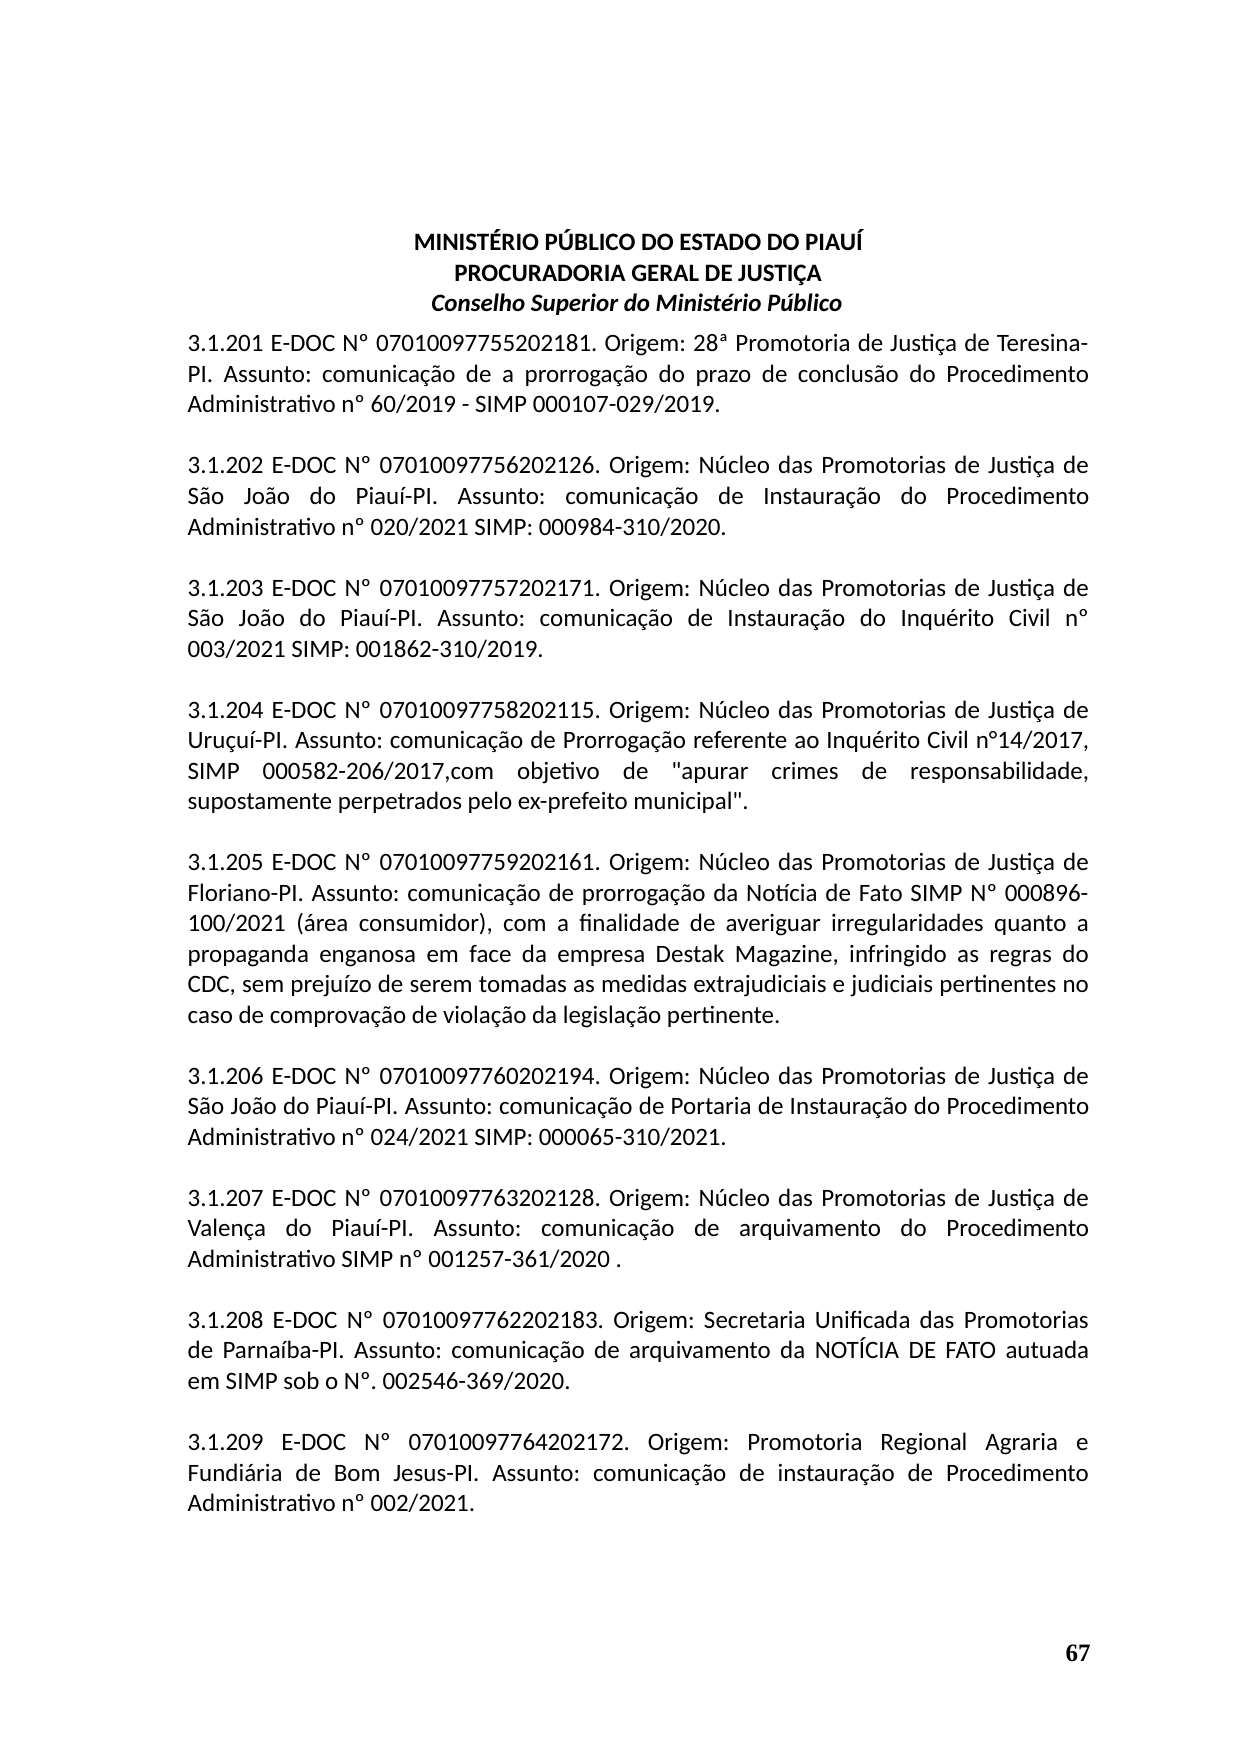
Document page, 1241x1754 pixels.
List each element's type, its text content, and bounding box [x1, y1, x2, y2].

text 3.1.205 E-DOC Nº 07010097759202161. Origem: Núcleo das Promotorias de Justiça de Floriano-PI. Assunto: comunicação de prorrogação da Notícia de Fato SIMP Nº 000896-100/2021 (área consumidor), com a finalidade de averiguar irregularidades quanto a propaganda enganosa em face da empresa Destak Magazine, infringido as regras do CDC, sem prejuízo de serem tomadas as medidas extrajudiciais e judiciais pertinentes no caso de comprovação de violação da legislação pertinente. [187, 846, 1090, 1029]
text 3.1.201 E-DOC Nº 07010097755202181. Origem: 28ª Promotoria de Justiça de Teresina-PI. Assunto: comunicação de a prorrogação do prazo de conclusão do Procedimento Administrativo nº 60/2019 - SIMP 000107-029/2019. [187, 327, 1090, 419]
text 3.1.207 E-DOC Nº 07010097763202128. Origem: Núcleo das Promotorias de Justiça de Valença do Piauí-PI. Assunto: comunicação de arquivamento do Procedimento Administrativo SIMP nº 001257-361/2020 . [187, 1182, 1090, 1274]
text 3.1.204 E-DOC Nº 07010097758202115. Origem: Núcleo das Promotorias de Justiça de Uruçuí-PI. Assunto: comunicação de Prorrogação referente ao Inquérito Civil n°14/2017, SIMP 000582-206/2017,com objetivo de "apurar crimes de responsabilidade, supostamente perpetrados pelo ex-prefeito municipal". [187, 694, 1090, 816]
text 3.1.209 E-DOC Nº 07010097764202172. Origem: Promotoria Regional Agraria e Fundiária de Bom Jesus-PI. Assunto: comunicação de instauração de Procedimento Administrativo nº 002/2021. [187, 1426, 1090, 1518]
text 3.1.206 E-DOC Nº 07010097760202194. Origem: Núcleo das Promotorias de Justiça de São João do Piauí-PI. Assunto: comunicação de Portaria de Instauração do Procedimento Administrativo nº 024/2021 SIMP: 000065-310/2021. [187, 1060, 1090, 1152]
text 3.1.203 E-DOC Nº 07010097757202171. Origem: Núcleo das Promotorias de Justiça de São João do Piauí-PI. Assunto: comunicação de Instauração do Inquérito Civil nº 003/2021 SIMP: 001862-310/2019. [187, 572, 1090, 663]
text 3.1.208 E-DOC Nº 07010097762202183. Origem: Secretaria Unificada das Promotorias de Parnaíba-PI. Assunto: comunicação de arquivamento da NOTÍCIA DE FATO autuada em SIMP sob o Nº. 002546-369/2020. [187, 1304, 1090, 1396]
text 3.1.202 E-DOC Nº 07010097756202126. Origem: Núcleo das Promotorias de Justiça de São João do Piauí-PI. Assunto: comunicação de Instauração do Procedimento Administrativo nº 020/2021 SIMP: 000984-310/2020. [187, 449, 1090, 541]
